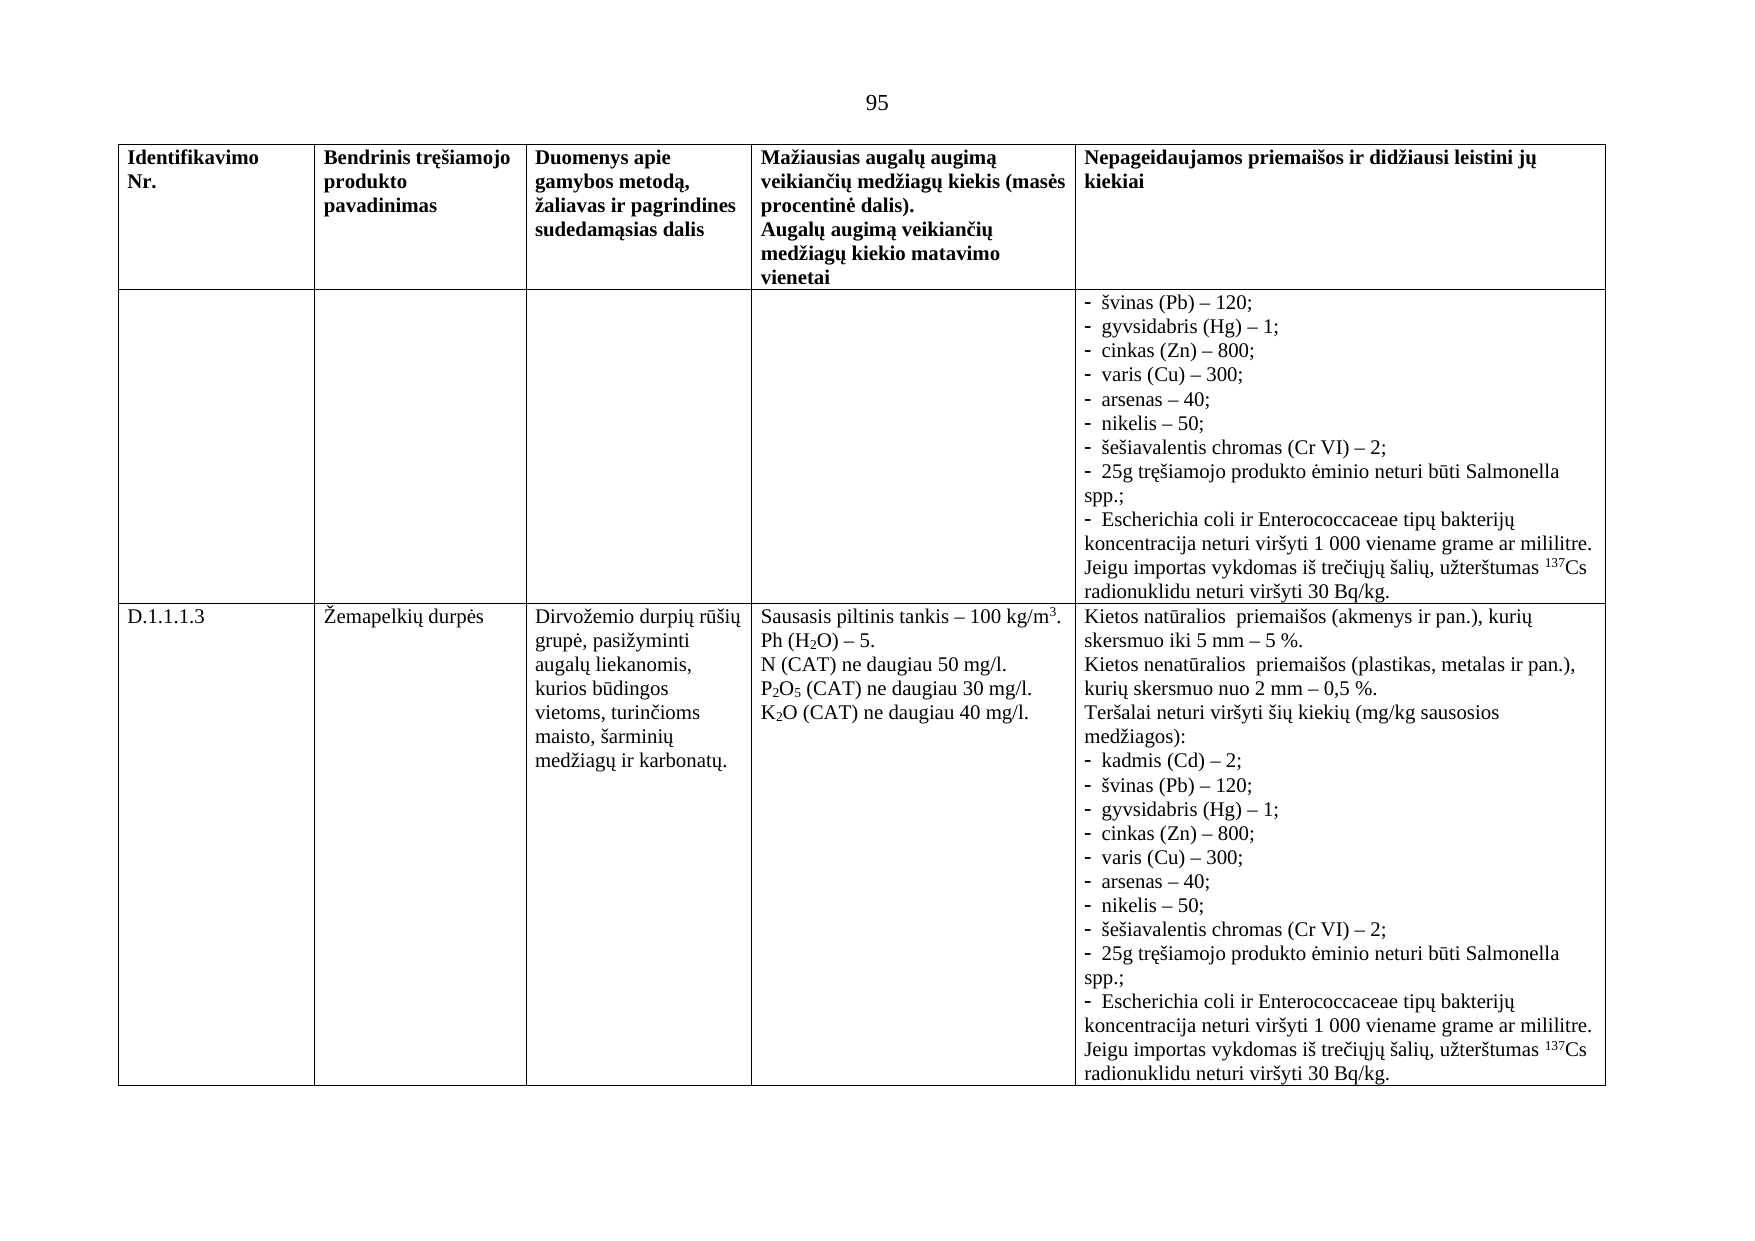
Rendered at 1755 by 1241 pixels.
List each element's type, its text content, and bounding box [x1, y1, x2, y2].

table_header Duomenys apie gamybos metodą, žaliavas ir pagrindines sudedamąsias dalis [527, 145, 751, 289]
table_cell Sausasis piltinis tankis – 100 kg/m3. Ph (H2O) – 5. N (CAT) ne daugiau 50 mg/l. P2O5 (CAT) ne daugiau 30 mg/l. K2O (CAT) ne daugiau 40 mg/l. [752, 604, 1075, 1085]
table_cell Kietos natūralios priemaišos (akmenys ir pan.), kurių skersmuo iki 5 mm – 5 %. Kietos nenatūralios priemaišos (plastikas, metalas ir pan.), kurių skersmuo nuo 2 mm – 0,5 %. Teršalai neturi viršyti šių kiekių (mg/kg sausosios medžiagos): kadmis (Cd) – 2; švinas (Pb) – 120; gyvsidabris (Hg) – 1; cinkas (Zn) – 800; varis (Cu) – 300; arsenas – 40; nikelis – 50; šešiavalentis chromas (Cr VI) – 2; 25g tręšiamojo produkto ėminio neturi būti Salmonella spp.; Escherichia coli ir Enterococcaceae tipų bakterijų koncentracija neturi viršyti 1 000 viename grame ar mililitre. Jeigu importas vykdomas iš trečiųjų šalių, užterštumas 137Cs radionuklidu neturi viršyti 30 Bq/kg. [1076, 604, 1605, 1085]
table_cell [119, 290, 314, 603]
table_cell [752, 290, 1075, 603]
table_header Bendrinis tręšiamojo produkto pavadinimas [315, 145, 526, 289]
table_cell [527, 290, 751, 603]
table_cell Dirvožemio durpių rūšių grupė, pasižyminti augalų liekanomis, kurios būdingos vietoms, turinčioms maisto, šarminių medžiagų ir karbonatų. [527, 604, 751, 1085]
table_header Nepageidaujamos priemaišos ir didžiausi leistini jų kiekiai [1076, 145, 1605, 289]
table_cell Žemapelkių durpės [315, 604, 526, 1085]
table_cell [315, 290, 526, 603]
table_header Identifikavimo Nr. [119, 145, 314, 289]
table_cell D.1.1.1.3 [119, 604, 314, 1085]
table_header Mažiausias augalų augimą veikiančių medžiagų kiekis (masės procentinė dalis). Augalų augimą veikiančių medžiagų kiekio matavimo vienetai [752, 145, 1075, 289]
table_cell švinas (Pb) – 120; gyvsidabris (Hg) – 1; cinkas (Zn) – 800; varis (Cu) – 300; arsenas – 40; nikelis – 50; šešiavalentis chromas (Cr VI) – 2; 25g tręšiamojo produkto ėminio neturi būti Salmonella spp.; Escherichia coli ir Enterococcaceae tipų bakterijų koncentracija neturi viršyti 1 000 viename grame ar mililitre. Jeigu importas vykdomas iš trečiųjų šalių, užterštumas 137Cs radionuklidu neturi viršyti 30 Bq/kg. [1076, 290, 1605, 603]
